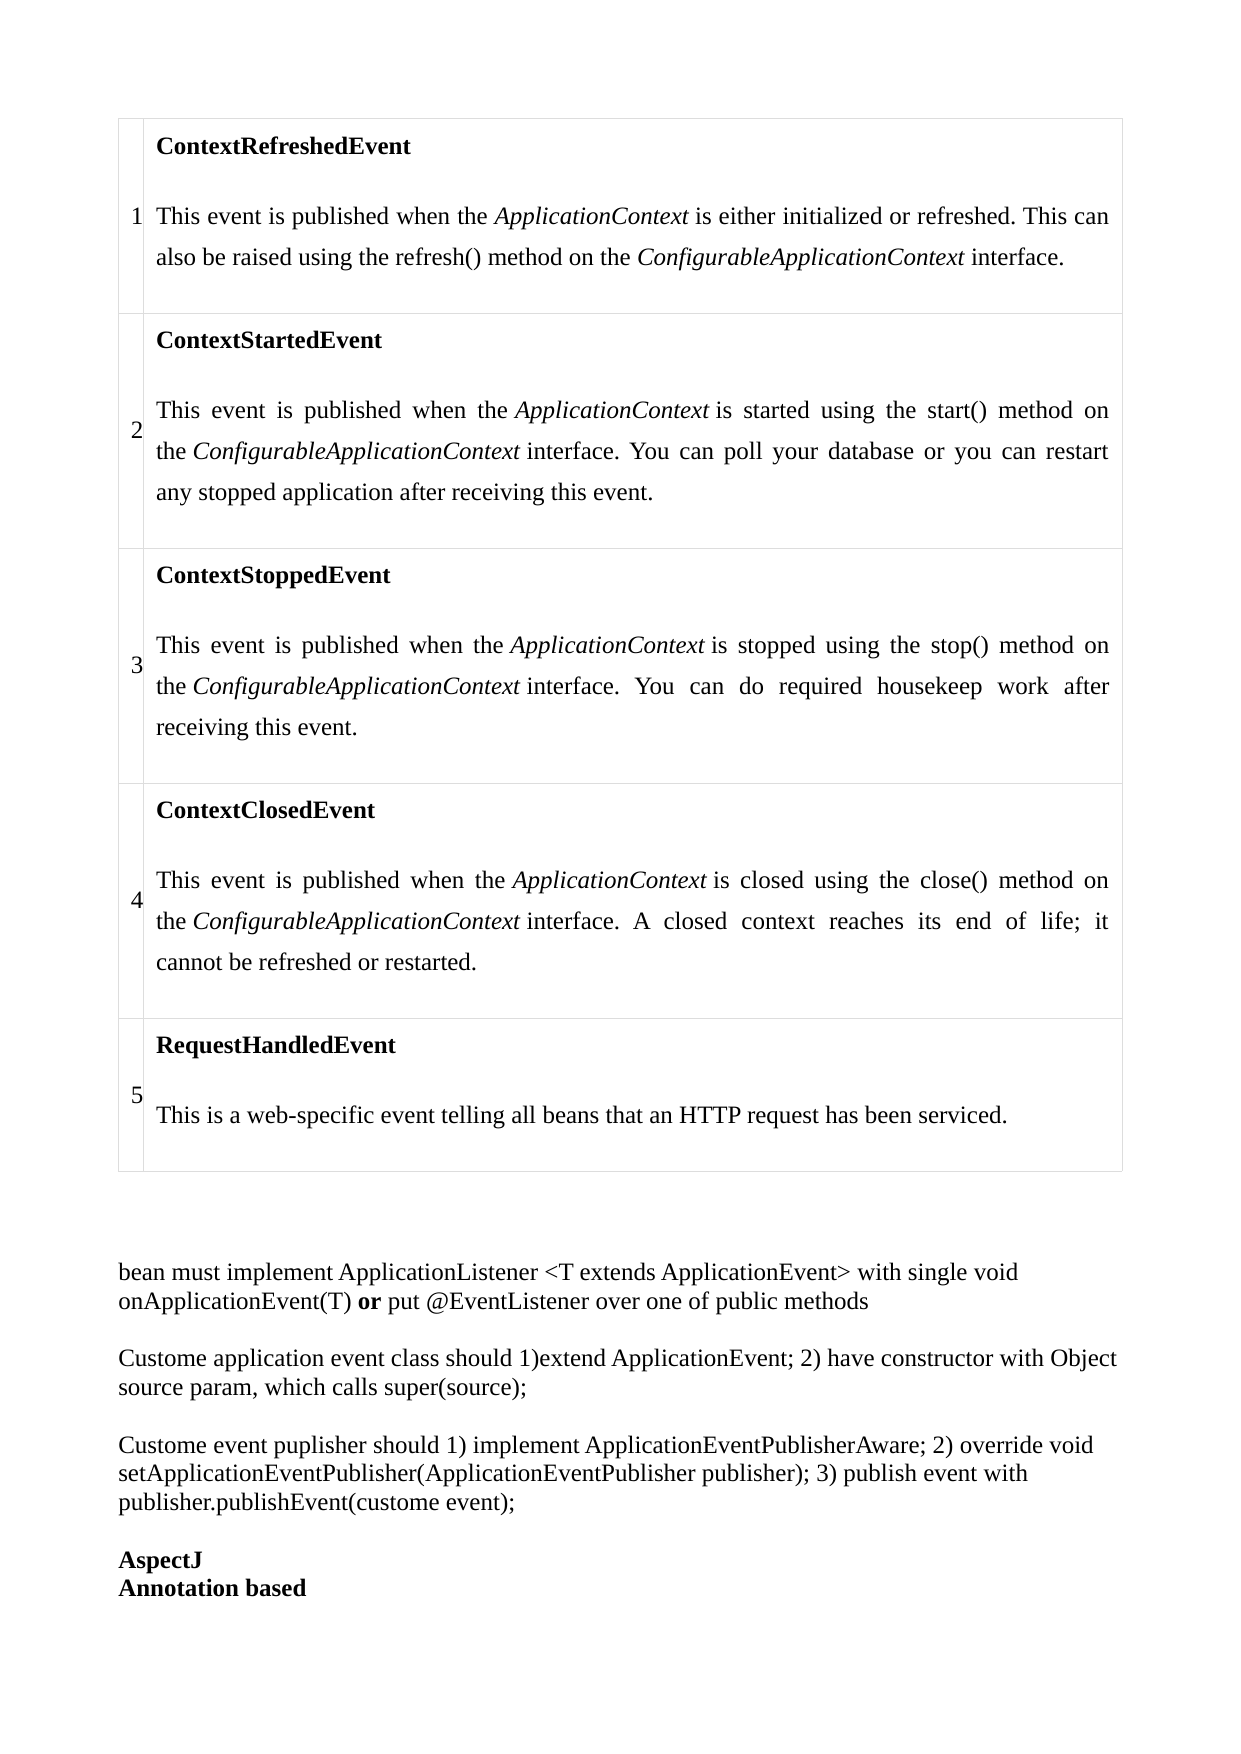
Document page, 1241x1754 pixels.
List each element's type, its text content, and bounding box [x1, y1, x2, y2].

table_cell 4 [119, 784, 143, 1017]
table_cell RequestHandledEvent This is a web-specific event telling all beans that an HTTP request has been serviced. [144, 1019, 1122, 1171]
table_cell ContextClosedEvent This event is published when the ApplicationContext is closed using the close() method on the ConfigurableApplicationContext interface. A closed context reaches its end of life; it cannot be refreshed or restarted. [144, 784, 1122, 1017]
text AspectJ [118, 1545, 1122, 1573]
table_header 1 [119, 119, 143, 312]
table_cell 3 [119, 549, 143, 782]
table_header ContextRefreshedEvent This event is published when the ApplicationContext is either initialized or refreshed. This can also be raised using the refresh() method on the ConfigurableApplicationContext interface. [144, 119, 1122, 312]
text Custome event puplisher should 1) implement ApplicationEventPublisherAware; 2) override void setApplicationEventPublisher(ApplicationEventPublisher publisher); 3) publish event with publisher.publishEvent(custome event); [118, 1430, 1122, 1516]
table_cell 2 [119, 314, 143, 547]
text bean must implement ApplicationListener <T extends ApplicationEvent> with single void onApplicationEvent(T) or put @EventListener over one of public methods [118, 1257, 1122, 1315]
table_cell ContextStartedEvent This event is published when the ApplicationContext is started using the start() method on the ConfigurableApplicationContext interface. You can poll your database or you can restart any stopped application after receiving this event. [144, 314, 1122, 547]
table_cell 5 [119, 1019, 143, 1171]
text Annotation based [118, 1573, 1122, 1602]
text Custome application event class should 1)extend ApplicationEvent; 2) have constructor with Object source param, which calls super(source); [118, 1343, 1122, 1401]
table_cell ContextStoppedEvent This event is published when the ApplicationContext is stopped using the stop() method on the ConfigurableApplicationContext interface. You can do required housekeep work after receiving this event. [144, 549, 1122, 782]
